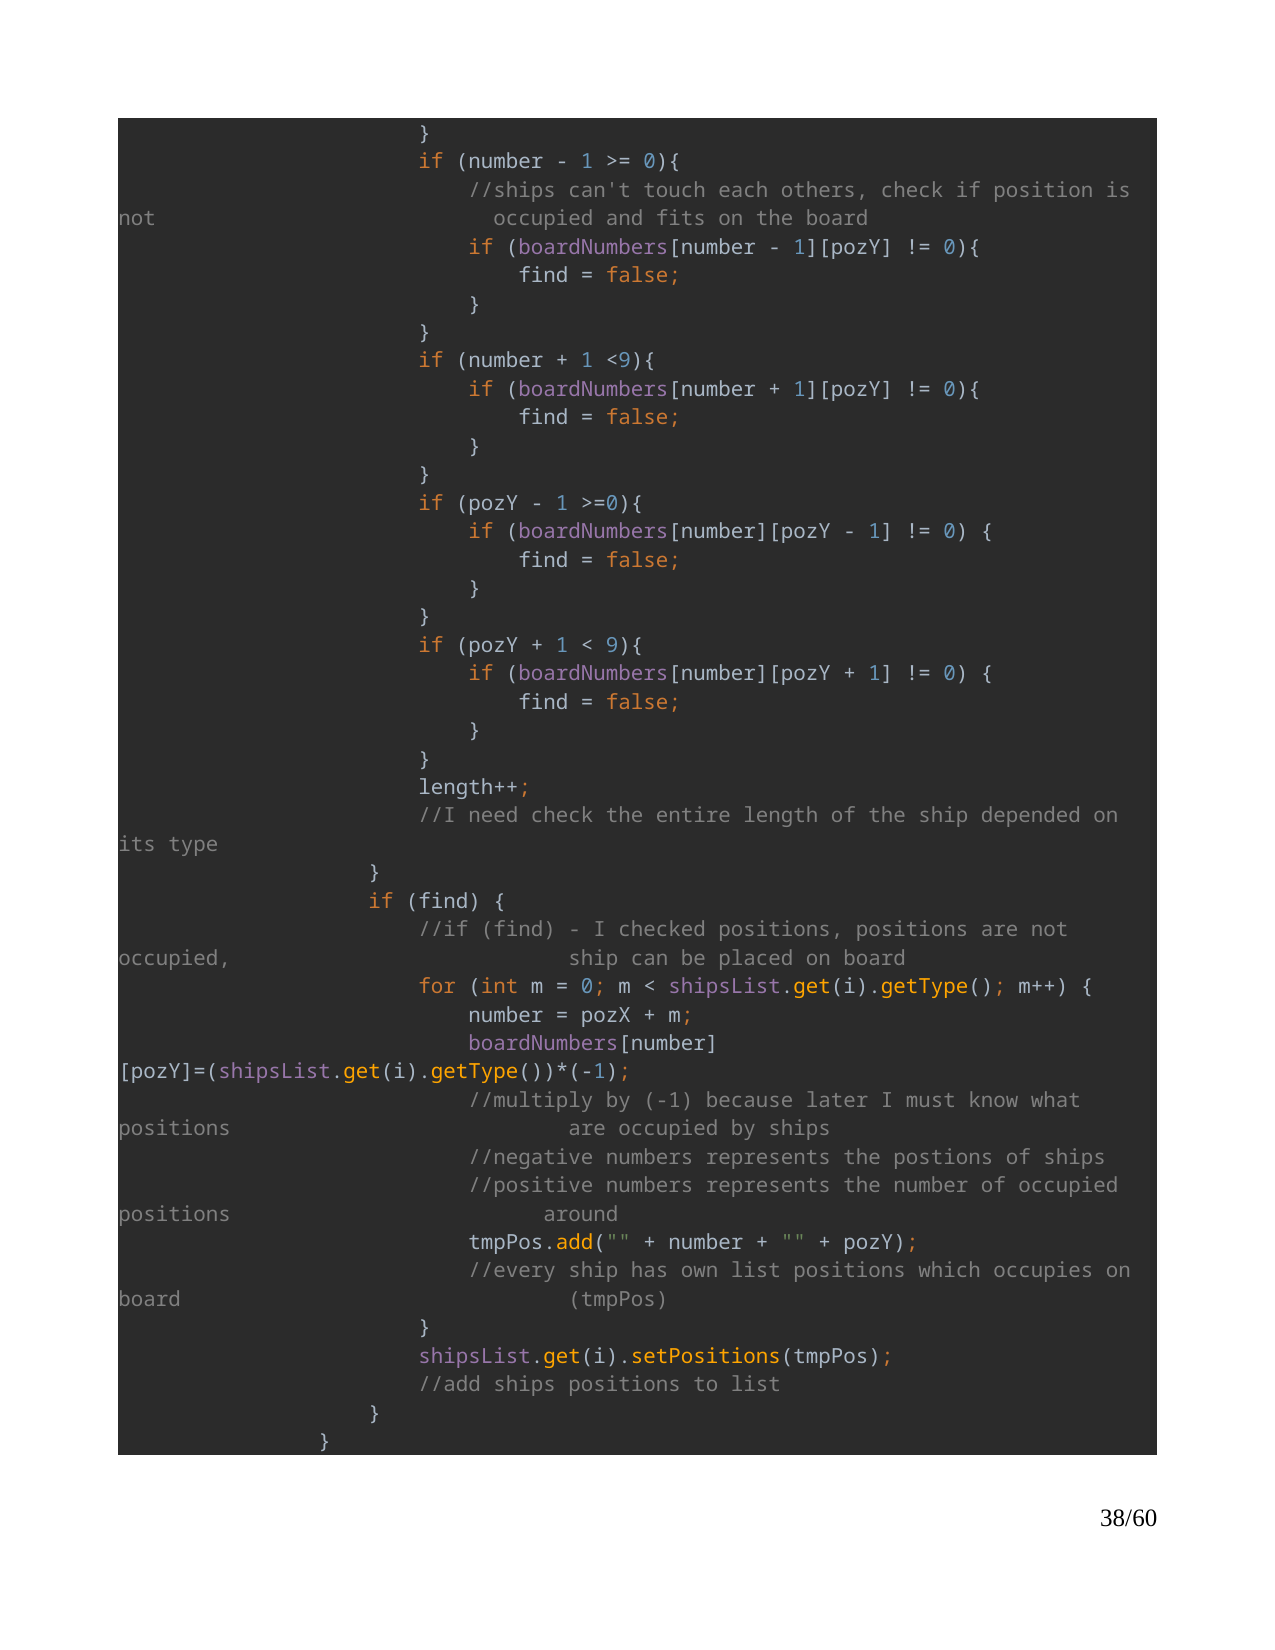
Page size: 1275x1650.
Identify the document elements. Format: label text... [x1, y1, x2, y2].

text } if (number - 1 >= 0){ //ships can't touch each others, check if position is not occupied and fits on the board if (boardNumbers[number - 1][pozY] != 0){ find = false; } } if (number + 1 <9){ if (boardNumbers[number + 1][pozY] != 0){ find = false; } } if (pozY - 1 >=0){ if (boardNumbers[number][pozY - 1] != 0) { find = false; } } if (pozY + 1 < 9){ if (boardNumbers[number][pozY + 1] != 0) { find = false; } } length++; //I need check the entire length of the ship depended on its type } if (find) { //if (find) - I checked positions, positions are not occupied, ship can be placed on board for (int m = 0; m < shipsList.get(i).getType(); m++) { number = pozX + m; boardNumbers[number][pozY]=(shipsList.get(i).getType())*(-1); //multiply by (-1) because later I must know what positions are occupied by ships //negative numbers represents the postions of ships //positive numbers represents the number of occupied positions around tmpPos.add("" + number + "" + pozY); //every ship has own list positions which occupies on board (tmpPos) } shipsList.get(i).setPositions(tmpPos); //add ships positions to list } } [118, 118, 1157, 1455]
